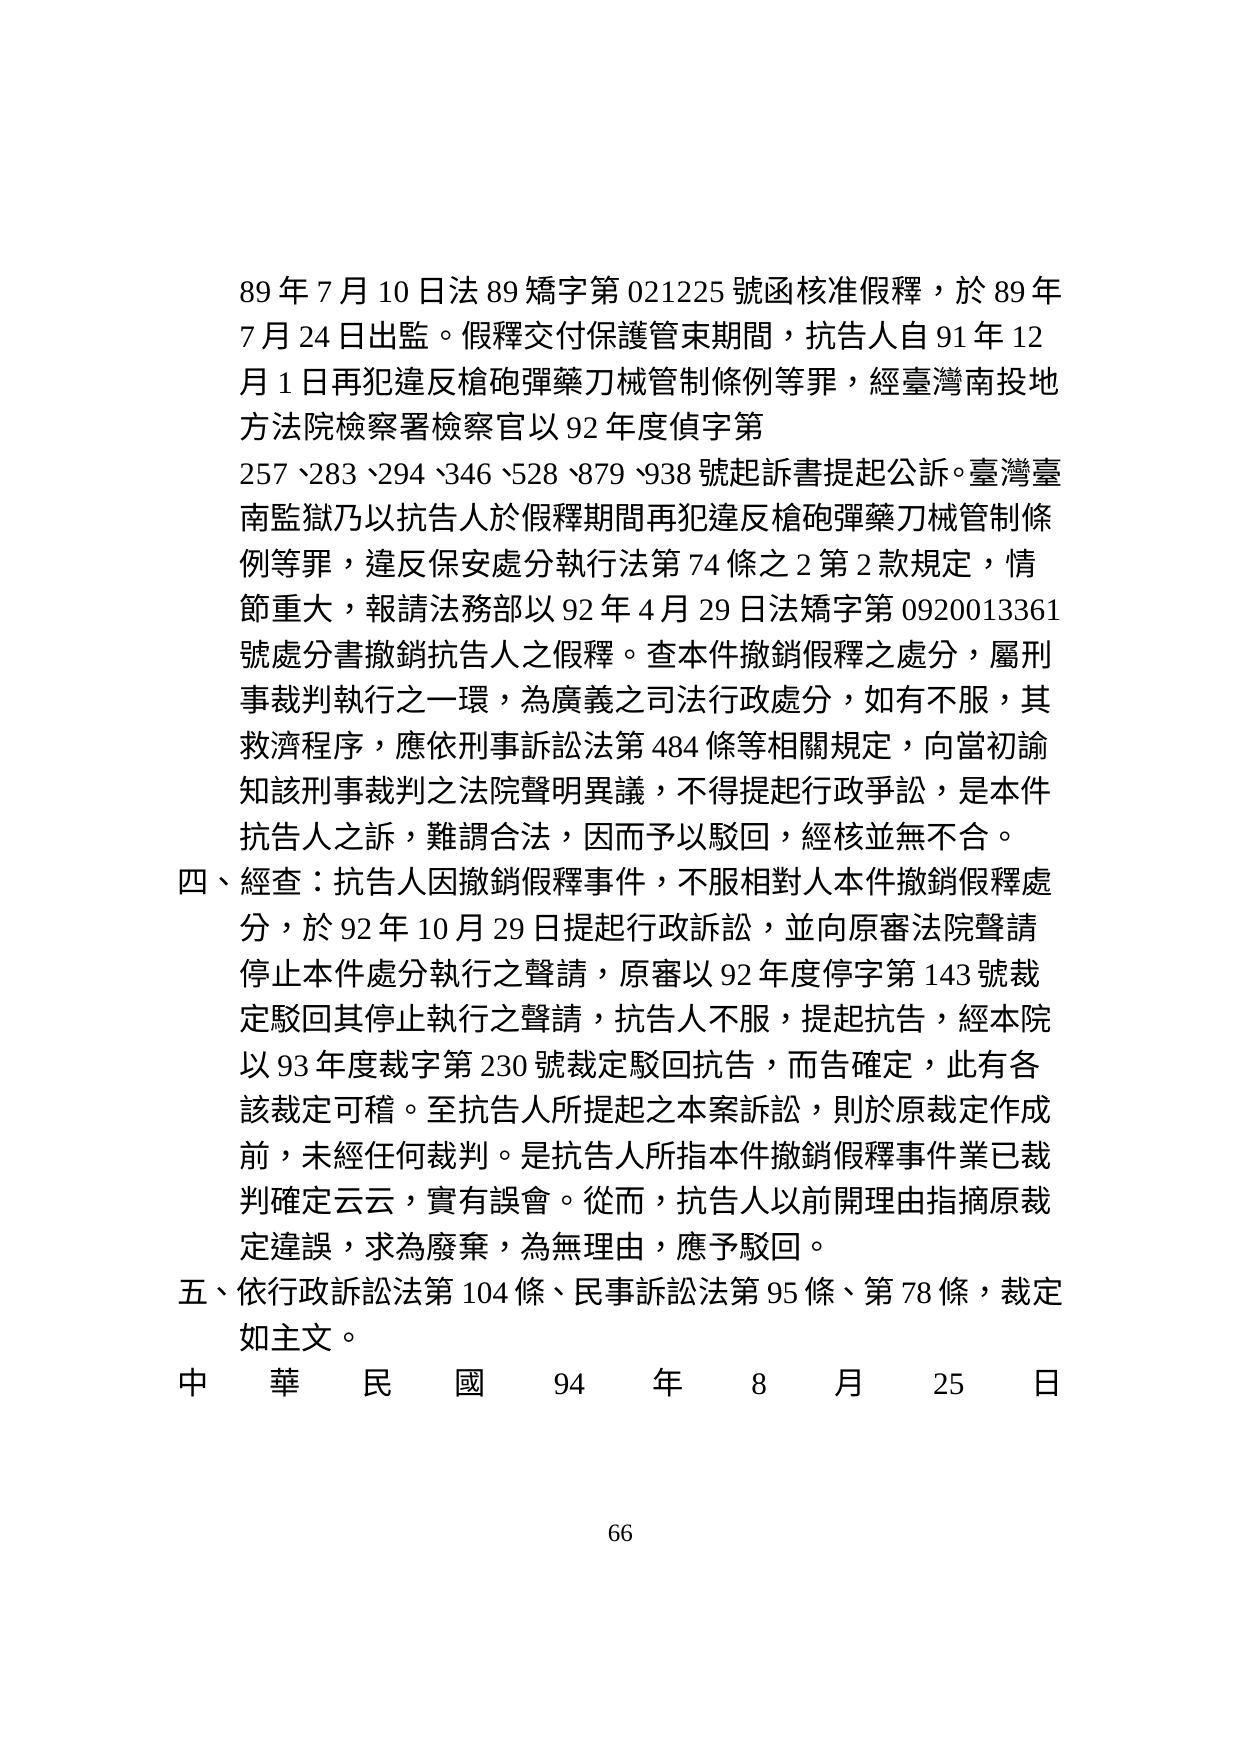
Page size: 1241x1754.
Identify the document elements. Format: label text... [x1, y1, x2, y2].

text 四、經查：抗告人因撤銷假釋事件，不服相對人本件撤銷假釋處分，於92年10月29日提起行政訴訟，並向原審法院聲請停止本件處分執行之聲請，原審以92年度停字第143號裁定駁回其停止執行之聲請，抗告人不服，提起抗告，經本院以93年度裁字第230號裁定駁回抗告，而告確定，此有各該裁定可稽。至抗告人所提起之本案訴訟，則於原裁定作成前，未經任何裁判。是抗告人所指本件撤銷假釋事件業已裁判確定云云，實有誤會。從而，抗告人以前開理由指摘原裁定違誤，求為廢棄，為無理由，應予駁回。 [177, 858, 1063, 1267]
text 五、依行政訴訟法第104條、民事訴訟法第95條、第78條，裁定如主文。 [177, 1267, 1063, 1358]
text 89年7月10日法89矯字第021225號函核准假釋，於89年7月24日出監。假釋交付保護管束期間，抗告人自91年12月1日再犯違反槍砲彈藥刀械管制條例等罪，經臺灣南投地方法院檢察署檢察官以92年度偵字第257、283、294、346、528、879、938號起訴書提起公訴。臺灣臺南監獄乃以抗告人於假釋期間再犯違反槍砲彈藥刀械管制條例等罪，違反保安處分執行法第74條之2第2款規定，情節重大，報請法務部以92年4月29日法矯字第0920013361號處分書撤銷抗告人之假釋。查本件撤銷假釋之處分，屬刑事裁判執行之一環，為廣義之司法行政處分，如有不服，其救濟程序，應依刑事訴訟法第484條等相關規定，向當初諭知該刑事裁判之法院聲明異議，不得提起行政爭訟，是本件抗告人之訴，難謂合法，因而予以駁回，經核並無不合。 [177, 266, 1063, 858]
text 中華民國94年8月25日 [177, 1358, 1063, 1404]
